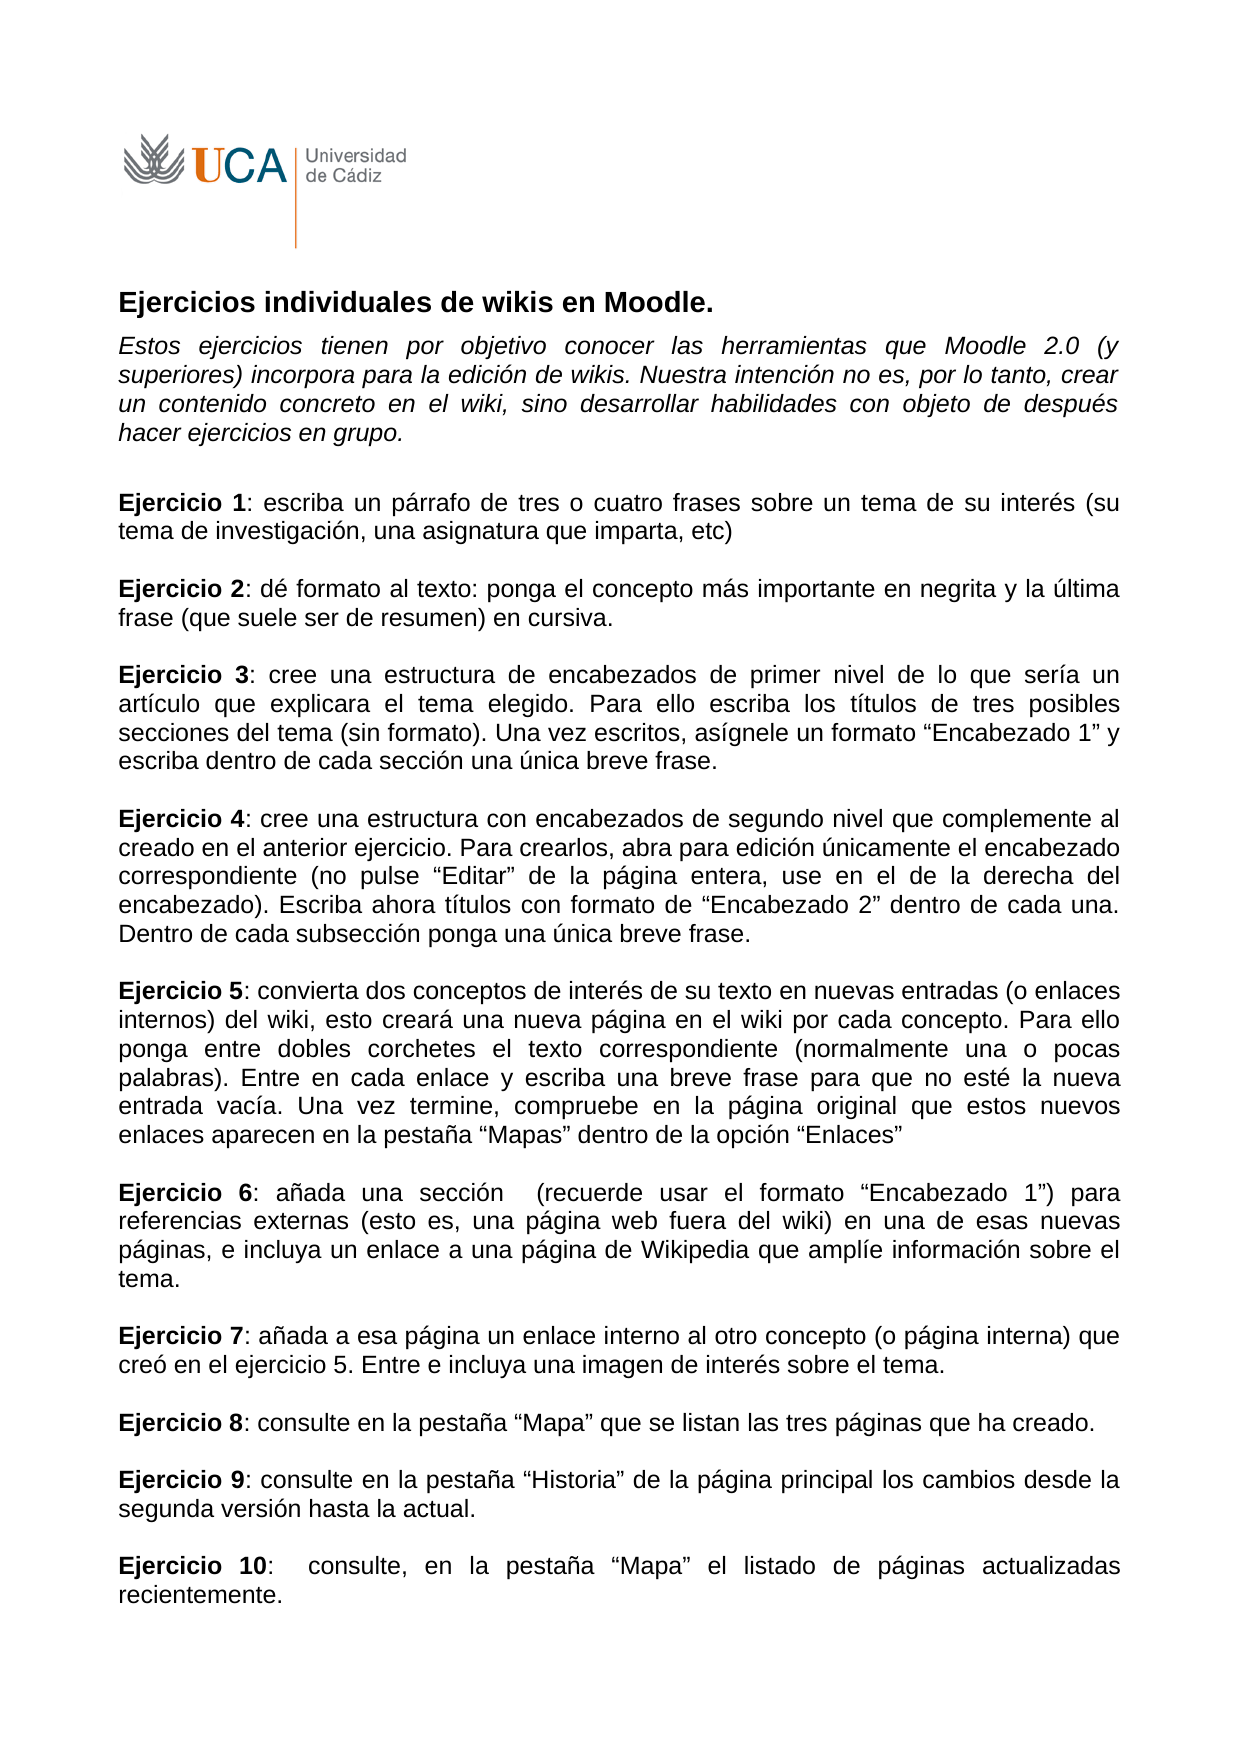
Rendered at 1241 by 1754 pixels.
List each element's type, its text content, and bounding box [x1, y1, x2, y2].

subtitle Ejercicios individuales de wikis en Moodle. [118, 285, 1122, 319]
picture [121, 128, 411, 255]
text Ejercicio 8: consulte en la pestaña “Mapa” que se listan las tres páginas que ha creado. [118, 1407, 1122, 1436]
text Ejercicio 4: cree una estructura con encabezados de segundo nivel que complemente al creado en el anterior ejercicio. Para crearlos, abra para edición únicamente el encabezado correspondiente (no pulse “Editar” de la página entera, use en el de la derecha del encabezado). Escriba ahora títulos con formato de “Encabezado 2” dentro de cada una. Dentro de cada subsección ponga una única breve frase. [118, 804, 1122, 947]
text Ejercicio 7: añada a esa página un enlace interno al otro concepto (o página interna) que creó en el ejercicio 5. Entre e incluya una imagen de interés sobre el tema. [118, 1321, 1122, 1379]
text Ejercicio 3: cree una estructura de encabezados de primer nivel de lo que sería un artículo que explicara el tema elegido. Para ello escriba los títulos de tres posibles secciones del tema (sin formato). Una vez escritos, asígnele un formato “Encabezado 1” y escriba dentro de cada sección una única breve frase. [118, 660, 1122, 775]
text Ejercicio 1: escriba un párrafo de tres o cuatro frases sobre un tema de su interés (su tema de investigación, una asignatura que imparta, etc) [118, 487, 1122, 545]
text Ejercicio 9: consulte en la pestaña “Historia” de la página principal los cambios desde la segunda versión hasta la actual. [118, 1465, 1122, 1522]
text Ejercicio 6: añada una sección (recuerde usar el formato “Encabezado 1”) para referencias externas (esto es, una página web fuera del wiki) en una de esas nuevas páginas, e incluya un enlace a una página de Wikipedia que amplíe información sobre el tema. [118, 1177, 1122, 1292]
text Ejercicio 10: consulte, en la pestaña “Mapa” el listado de páginas actualizadas recientemente. [118, 1551, 1122, 1609]
text Ejercicio 5: convierta dos conceptos de interés de su texto en nuevas entradas (o enlaces internos) del wiki, esto creará una nueva página en el wiki por cada concepto. Para ello ponga entre dobles corchetes el texto correspondiente (normalmente una o pocas palabras). Entre en cada enlace y escriba una breve frase para que no esté la nueva entrada vacía. Una vez termine, compruebe en la página original que estos nuevos enlaces aparecen en la pestaña “Mapas” dentro de la opción “Enlaces” [118, 976, 1122, 1149]
text Estos ejercicios tienen por objetivo conocer las herramientas que Moodle 2.0 (y superiores) incorpora para la edición de wikis. Nuestra intención no es, por lo tanto, crear un contenido concreto en el wiki, sino desarrollar habilidades con objeto de después hacer ejercicios en grupo. [118, 331, 1122, 446]
text Ejercicio 2: dé formato al texto: ponga el concepto más importante en negrita y la última frase (que suele ser de resumen) en cursiva. [118, 574, 1122, 631]
